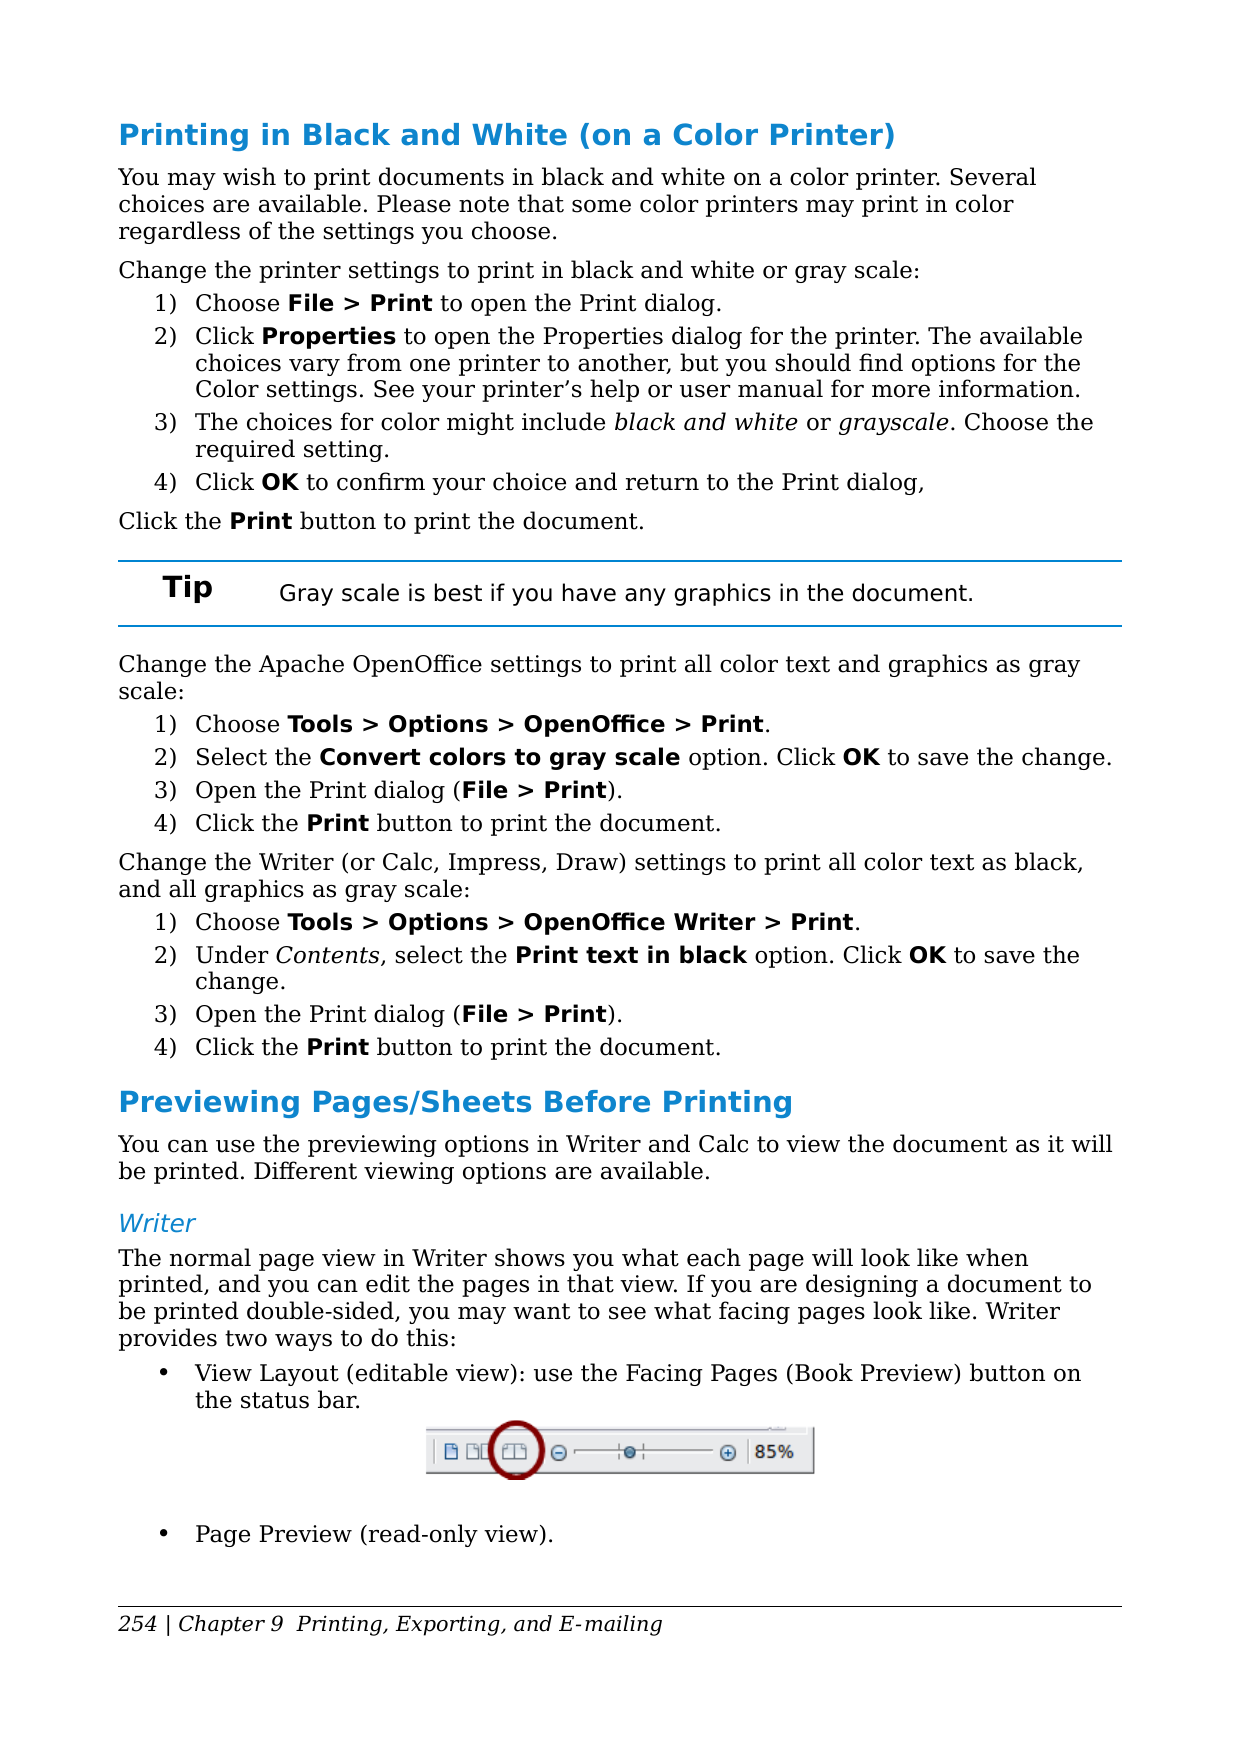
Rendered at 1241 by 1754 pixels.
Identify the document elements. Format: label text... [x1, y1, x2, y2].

list Click the Print button to print the document. [177, 810, 1122, 837]
text You can use the previewing options in Writer and Calc to view the document as it will be printed. Different viewing options are available. [118, 1132, 1122, 1185]
list Click OK to confirm your choice and return to the Print dialog, [177, 469, 1122, 496]
list Open the Print dialog (File > Print). [177, 777, 1122, 804]
list Under Contents, select the Print text in black option. Click OK to save the change. [177, 942, 1122, 995]
list Click Properties to open the Properties dialog for the printer. The available choices vary from one printer to another, but you should find options for the Color settings. See your printer’s help or user manual for more information. [177, 323, 1122, 403]
list The choices for color might include black and white or grayscale. Choose the required setting. [177, 409, 1122, 463]
list Change the Writer (or Calc, Impress, Draw) settings to print all color text as black, and all graphics as gray scale: [118, 849, 1122, 902]
list Click the Print button to print the document. [177, 1034, 1122, 1061]
list Select the Convert colors to gray scale option. Click OK to save the change. [177, 744, 1122, 771]
text Click the Print button to print the document. [118, 508, 1122, 535]
list Choose File > Print to open the Print dialog. [177, 290, 1122, 317]
list Open the Print dialog (File > Print). [177, 1001, 1122, 1028]
list Change the printer settings to print in black and white or gray scale: [118, 257, 1122, 284]
picture [425, 1420, 815, 1480]
table_header Gray scale is best if you have any graphics in the document. [258, 562, 1122, 625]
subtitle Printing in Black and White (on a Color Printer) [118, 118, 1122, 152]
table_header Tip [118, 562, 257, 625]
list Choose Tools > Options > OpenOffice Writer > Print. [177, 909, 1122, 936]
list Page Preview (read-only view). [156, 1519, 1122, 1548]
list View Layout (editable view): use the Facing Pages (Book Preview) button on the status bar. [156, 1358, 1122, 1414]
text You may wish to print documents in black and white on a color printer. Several choices are available. Please note that some color printers may print in color regardless of the settings you choose. [118, 164, 1122, 244]
list The normal page view in Writer shows you what each page will look like when printed, and you can edit the pages in that view. If you are designing a document to be printed double-sided, you may want to see what facing pages look like. Writer provides two ways to do this: [118, 1245, 1122, 1351]
list Choose Tools > Options > OpenOffice > Print. [177, 711, 1122, 738]
subtitle Writer [118, 1209, 1122, 1238]
list Change the Apache OpenOffice settings to print all color text and graphics as gray scale: [118, 651, 1122, 705]
subtitle Previewing Pages/Sheets Before Printing [118, 1085, 1122, 1119]
